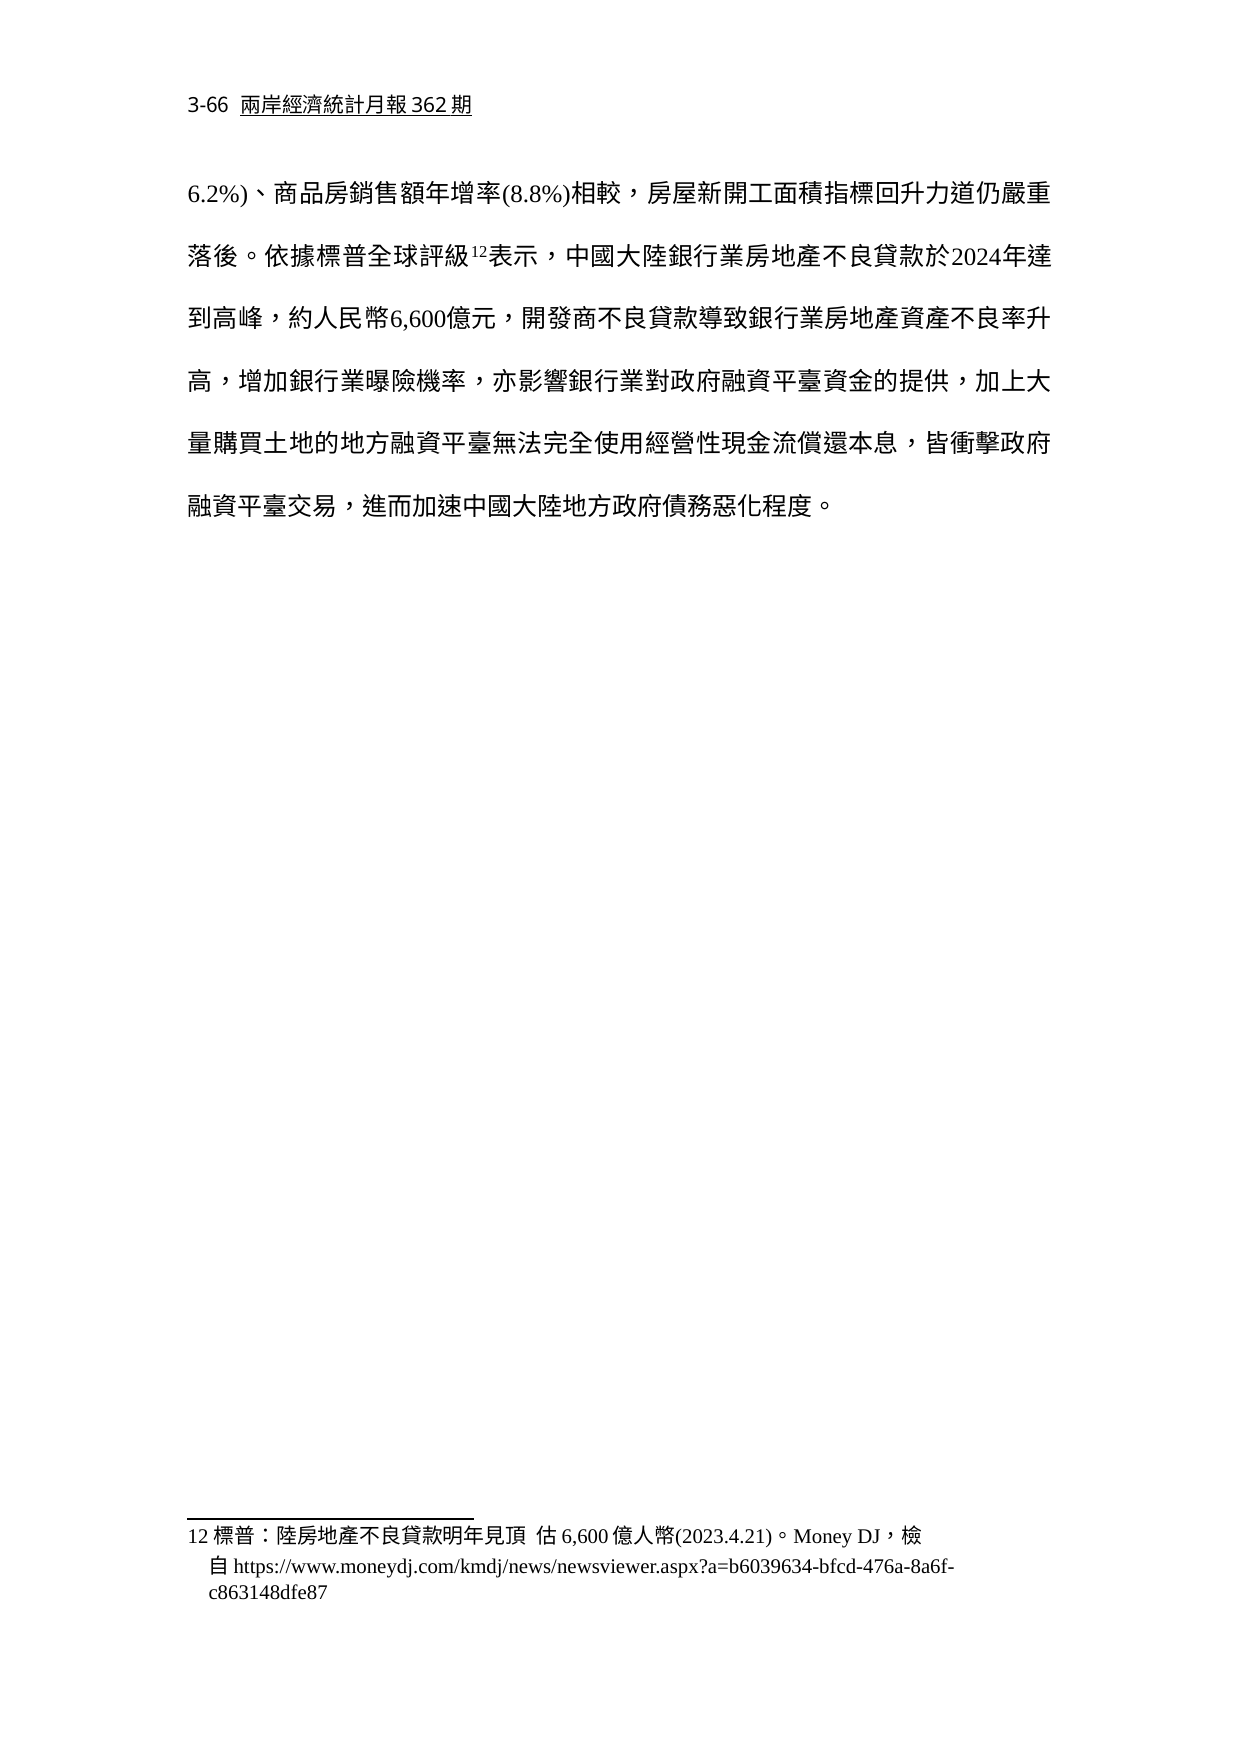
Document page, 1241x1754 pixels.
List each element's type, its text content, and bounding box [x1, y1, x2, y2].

text 標普：陸房地產不良貸款明年見頂 估6,600億人幣(2023.4.21)。Money DJ，檢自https://www.moneydj.com/kmdj/news/newsviewer.aspx?a=b6039634-bfcd-476a-8a6f-c863148dfe87 [187, 1519, 1053, 1604]
text 6.2%)、商品房銷售額年增率(8.8%)相較，房屋新開工面積指標回升力道仍嚴重落後。依據標普全球評級表示，中國大陸銀行業房地產不良貸款於2024年達到高峰，約人民幣6,600億元，開發商不良貸款導致銀行業房地產資產不良率升高，增加銀行業曝險機率，亦影響銀行業對政府融資平臺資金的提供，加上大量購買土地的地方融資平臺無法完全使用經營性現金流償還本息，皆衝擊政府融資平臺交易，進而加速中國大陸地方政府債務惡化程度。 [187, 150, 1053, 525]
